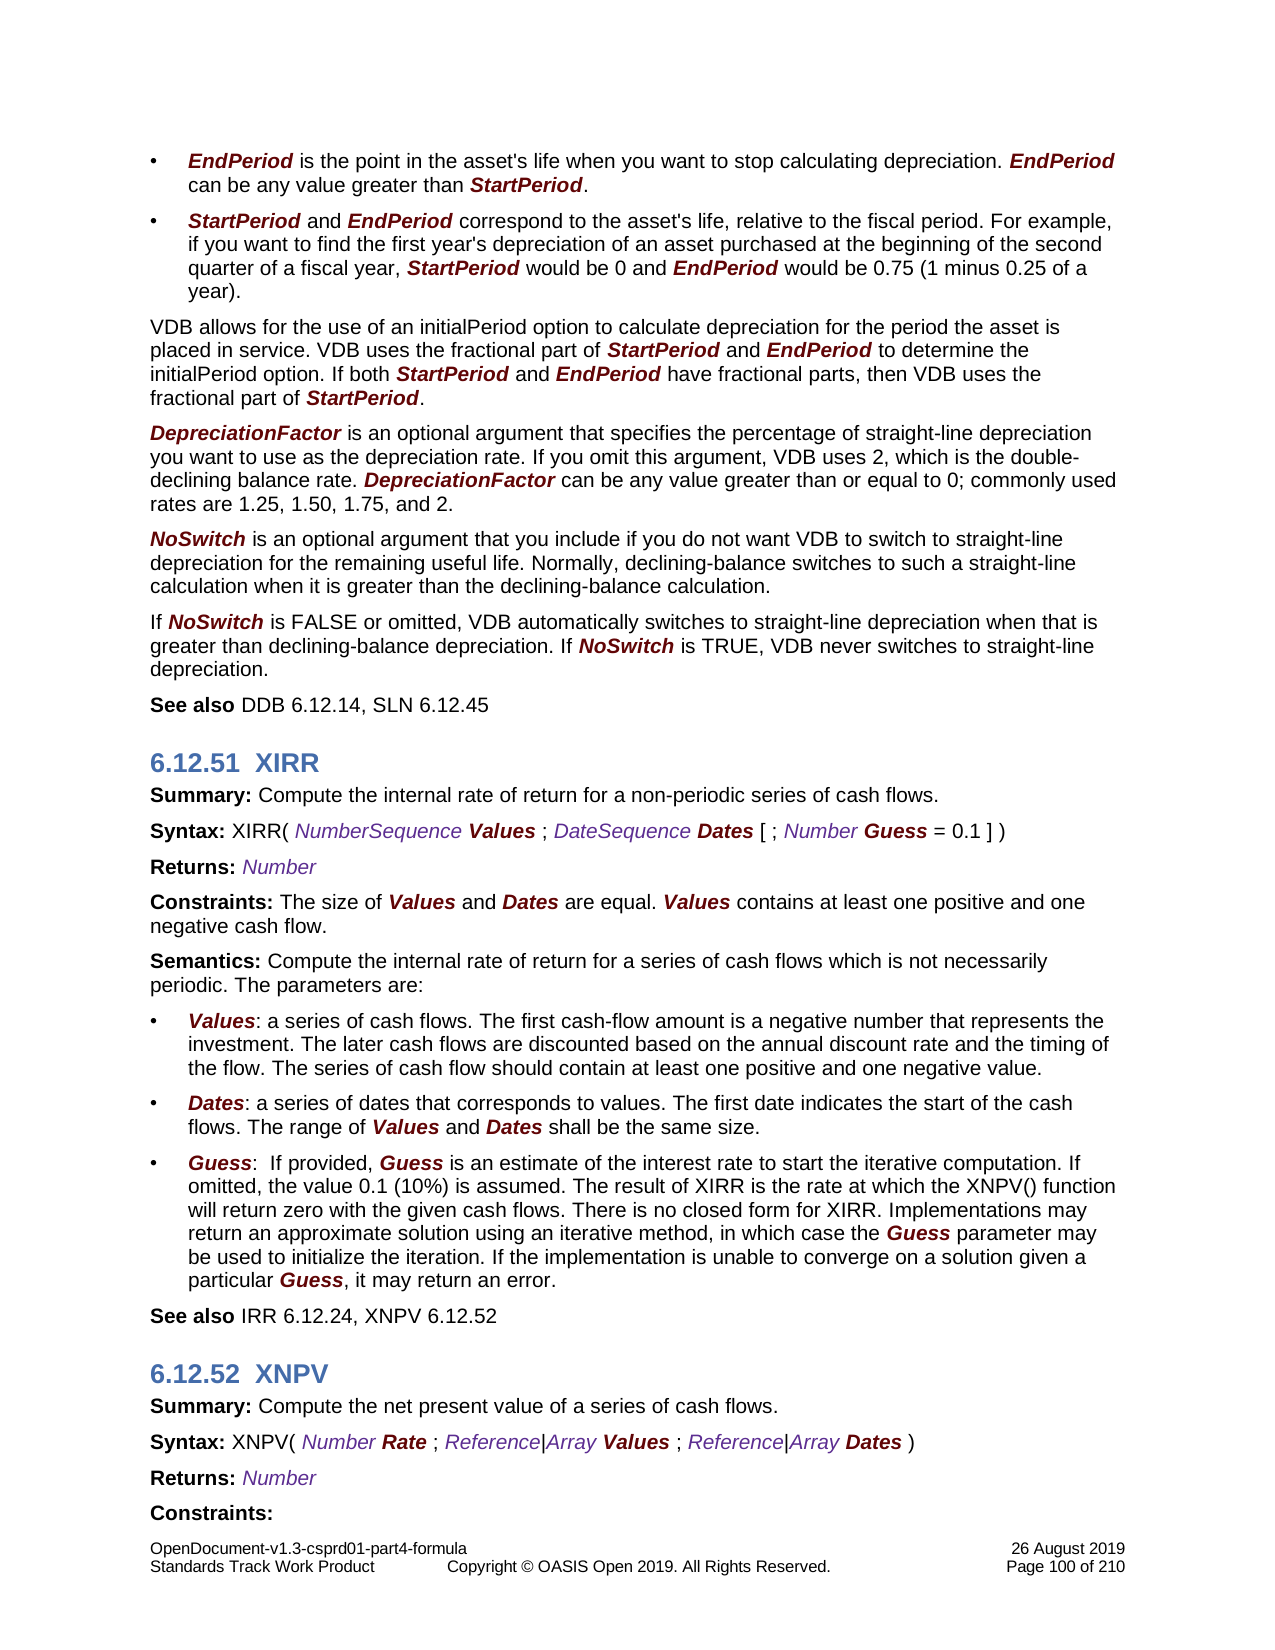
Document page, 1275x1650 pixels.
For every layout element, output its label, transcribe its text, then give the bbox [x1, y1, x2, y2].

subtitle XNPV [150, 1359, 1125, 1389]
text DepreciationFactor is an optional argument that specifies the percentage of straight-line depreciation you want to use as the depreciation rate. If you omit this argument, VDB uses 2, which is the double-declining balance rate. DepreciationFactor can be any value greater than or equal to 0; commonly used rates are 1.25, 1.50, 1.75, and 2. [150, 422, 1125, 516]
text If NoSwitch is FALSE or omitted, VDB automatically switches to straight-line depreciation when that is greater than declining-balance depreciation. If NoSwitch is TRUE, VDB never switches to straight-line depreciation. [150, 611, 1125, 681]
text Returns: Number [150, 1466, 1125, 1490]
text Syntax: XNPV( Number Rate ; Reference|Array Values ; Reference|Array Dates ) [150, 1431, 1125, 1454]
text Syntax: XIRR( NumberSequence Values ; DateSequence Dates [ ; Number Guess = 0.1 ] ) [150, 819, 1125, 843]
text Semantics: Compute the internal rate of return for a series of cash flows which is not necessarily periodic. The parameters are: [150, 950, 1125, 997]
text See also DDB 6.12.14, SLN 6.12.45 [150, 693, 1125, 717]
text Constraints: [150, 1502, 1125, 1525]
list Guess: If provided, Guess is an estimate of the interest rate to start the iterative computation. If omitted, the value 0.1 (10%) is assumed. The result of XIRR is the rate at which the XNPV() function will return zero with the given cash flows. There is no closed form for XIRR. Implementations may return an approximate solution using an iterative method, in which case the Guess parameter may be used to initialize the iteration. If the implementation is unable to converge on a solution given a particular Guess, it may return an error. [150, 1151, 1125, 1292]
list Values: a series of cash flows. The first cash-flow amount is a negative number that represents the investment. The later cash flows are discounted based on the annual discount rate and the timing of the flow. The series of cash flow should contain at least one positive and one negative value. [150, 1009, 1125, 1080]
text Constraints: The size of Values and Dates are equal. Values contains at least one positive and one negative cash flow. [150, 891, 1125, 938]
text NoSwitch is an optional argument that you include if you do not want VDB to switch to straight-line depreciation for the remaining useful life. Normally, declining-balance switches to such a straight-line calculation when it is greater than the declining-balance calculation. [150, 528, 1125, 598]
text Summary: Compute the internal rate of return for a non-periodic series of cash flows. [150, 784, 1125, 807]
text Returns: Number [150, 855, 1125, 879]
list EndPeriod is the point in the asset's life when you want to stop calculating depreciation. EndPeriod can be any value greater than StartPeriod. [150, 150, 1125, 197]
list StartPeriod and EndPeriod correspond to the asset's life, relative to the fiscal period. For example, if you want to find the first year's depreciation of an asset purchased at the beginning of the second quarter of a fiscal year, StartPeriod would be 0 and EndPeriod would be 0.75 (1 minus 0.25 of a year). [150, 209, 1125, 303]
text Summary: Compute the net present value of a series of cash flows. [150, 1395, 1125, 1418]
text See also IRR 6.12.24, XNPV 6.12.52 [150, 1304, 1125, 1328]
list Dates: a series of dates that corresponds to values. The first date indicates the start of the cash flows. The range of Values and Dates shall be the same size. [150, 1092, 1125, 1139]
text VDB allows for the use of an initialPeriod option to calculate depreciation for the period the asset is placed in service. VDB uses the fractional part of StartPeriod and EndPeriod to determine the initialPeriod option. If both StartPeriod and EndPeriod have fractional parts, then VDB uses the fractional part of StartPeriod. [150, 315, 1125, 409]
subtitle XIRR [150, 748, 1125, 778]
